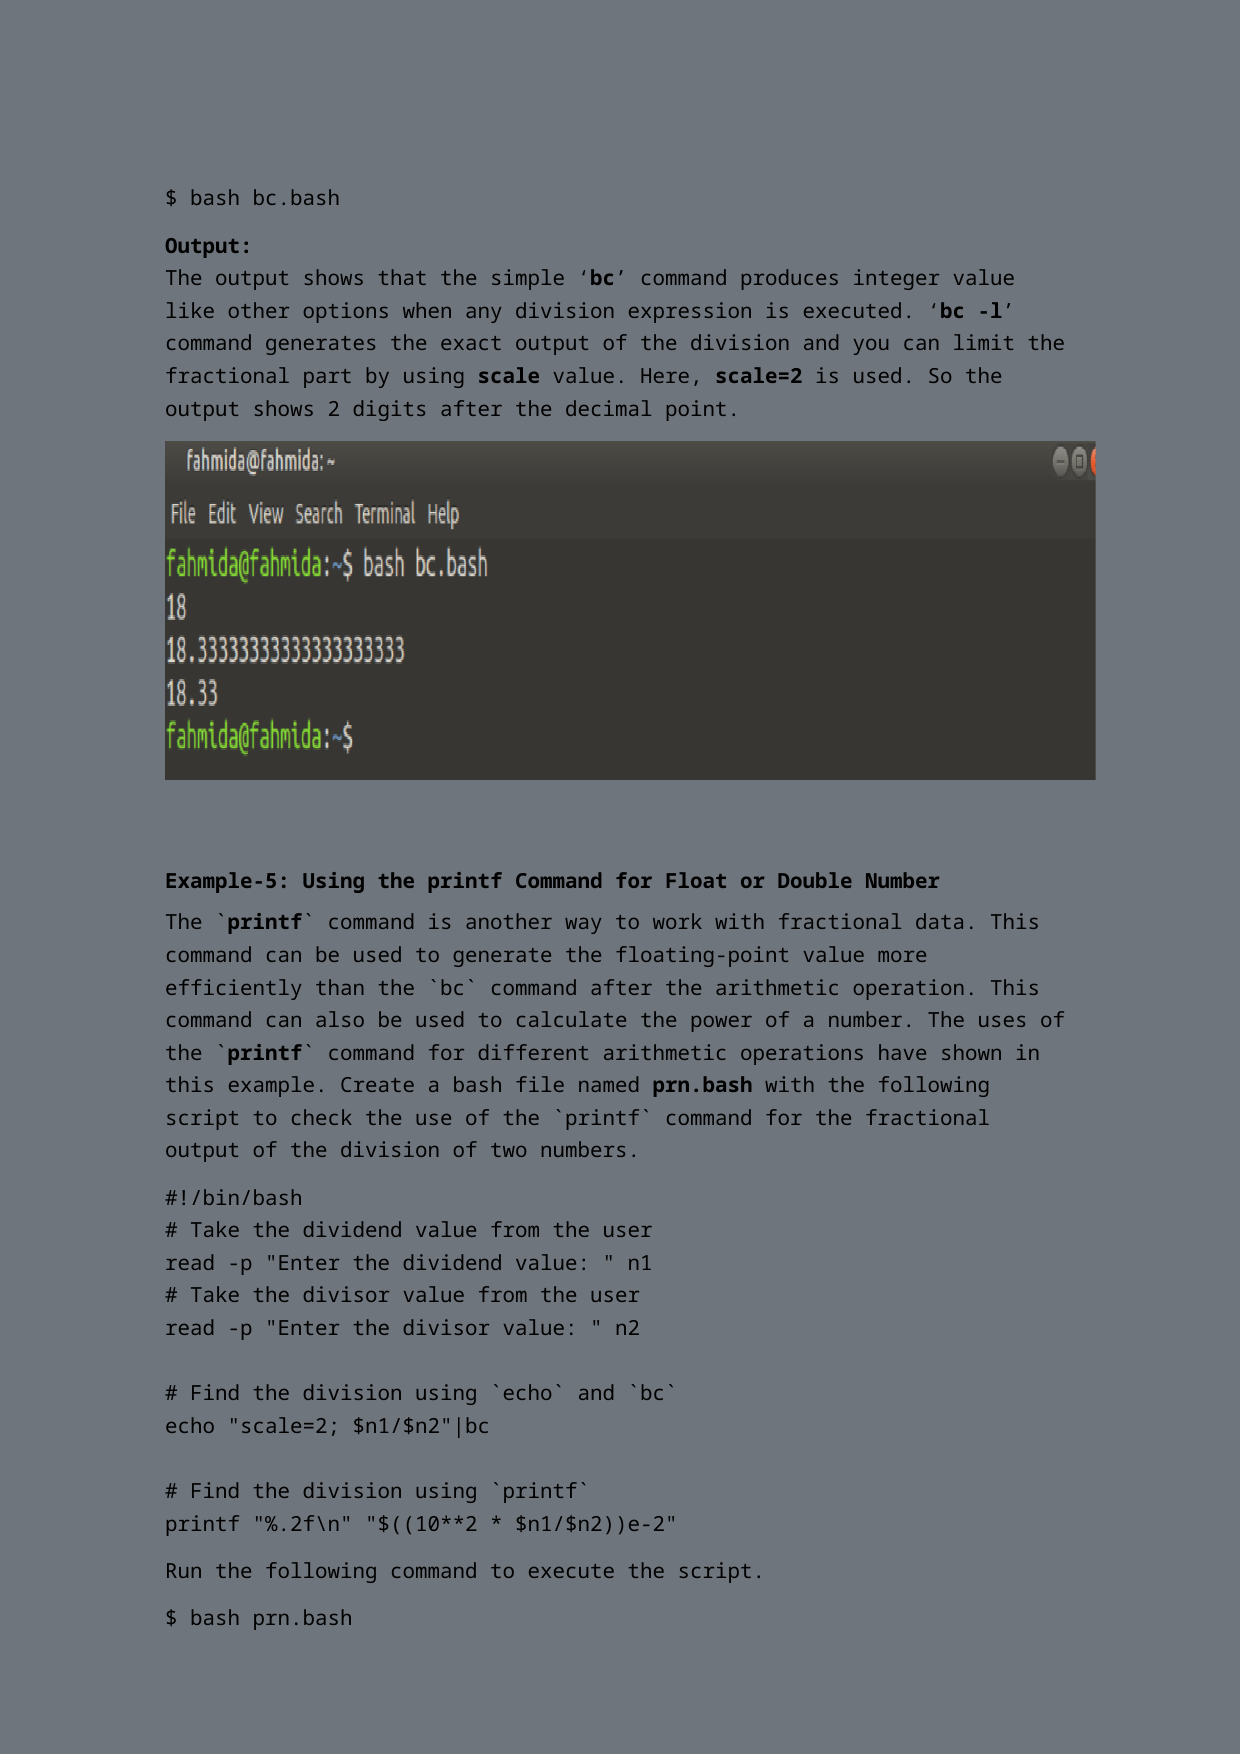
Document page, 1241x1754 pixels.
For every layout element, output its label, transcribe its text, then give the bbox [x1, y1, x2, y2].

text Output: The output shows that the simple ‘bc’ command produces integer value like other options when any division expression is executed. ‘bc -l’ command generates the exact output of the division and you can limit the fractional part by using scale value. Here, scale=2 is used. So the output shows 2 digits after the decimal point. [165, 231, 1075, 422]
text Run the following command to execute the script. [165, 1556, 1075, 1584]
text #!/bin/bash # Take the dividend value from the user read -p "Enter the dividend value: " n1 # Take the divisor value from the user read -p "Enter the divisor value: " n2 # Find the division using `echo` and `bc` echo "scale=2; $n1/$n2"|bc # Find the division using `printf` printf "%.2f\n" "$((10**2 * $n1/$n2))e-2" [165, 1183, 1075, 1537]
subtitle Example-5: Using the printf Command for Float or Double Number [165, 866, 1075, 895]
text $ bash bc.bash [165, 183, 1075, 212]
text $ bash prn.bash [165, 1603, 1075, 1632]
text The `printf` command is another way to work with fractional data. This command can be used to generate the floating-point value more efficiently than the `bc` command after the arithmetic operation. This command can also be used to calculate the power of a number. The uses of the `printf` command for different arithmetic operations have shown in this example. Create a bash file named prn.bash with the following script to check the use of the `printf` command for the fractional output of the division of two numbers. [165, 907, 1075, 1164]
picture [165, 441, 1096, 780]
